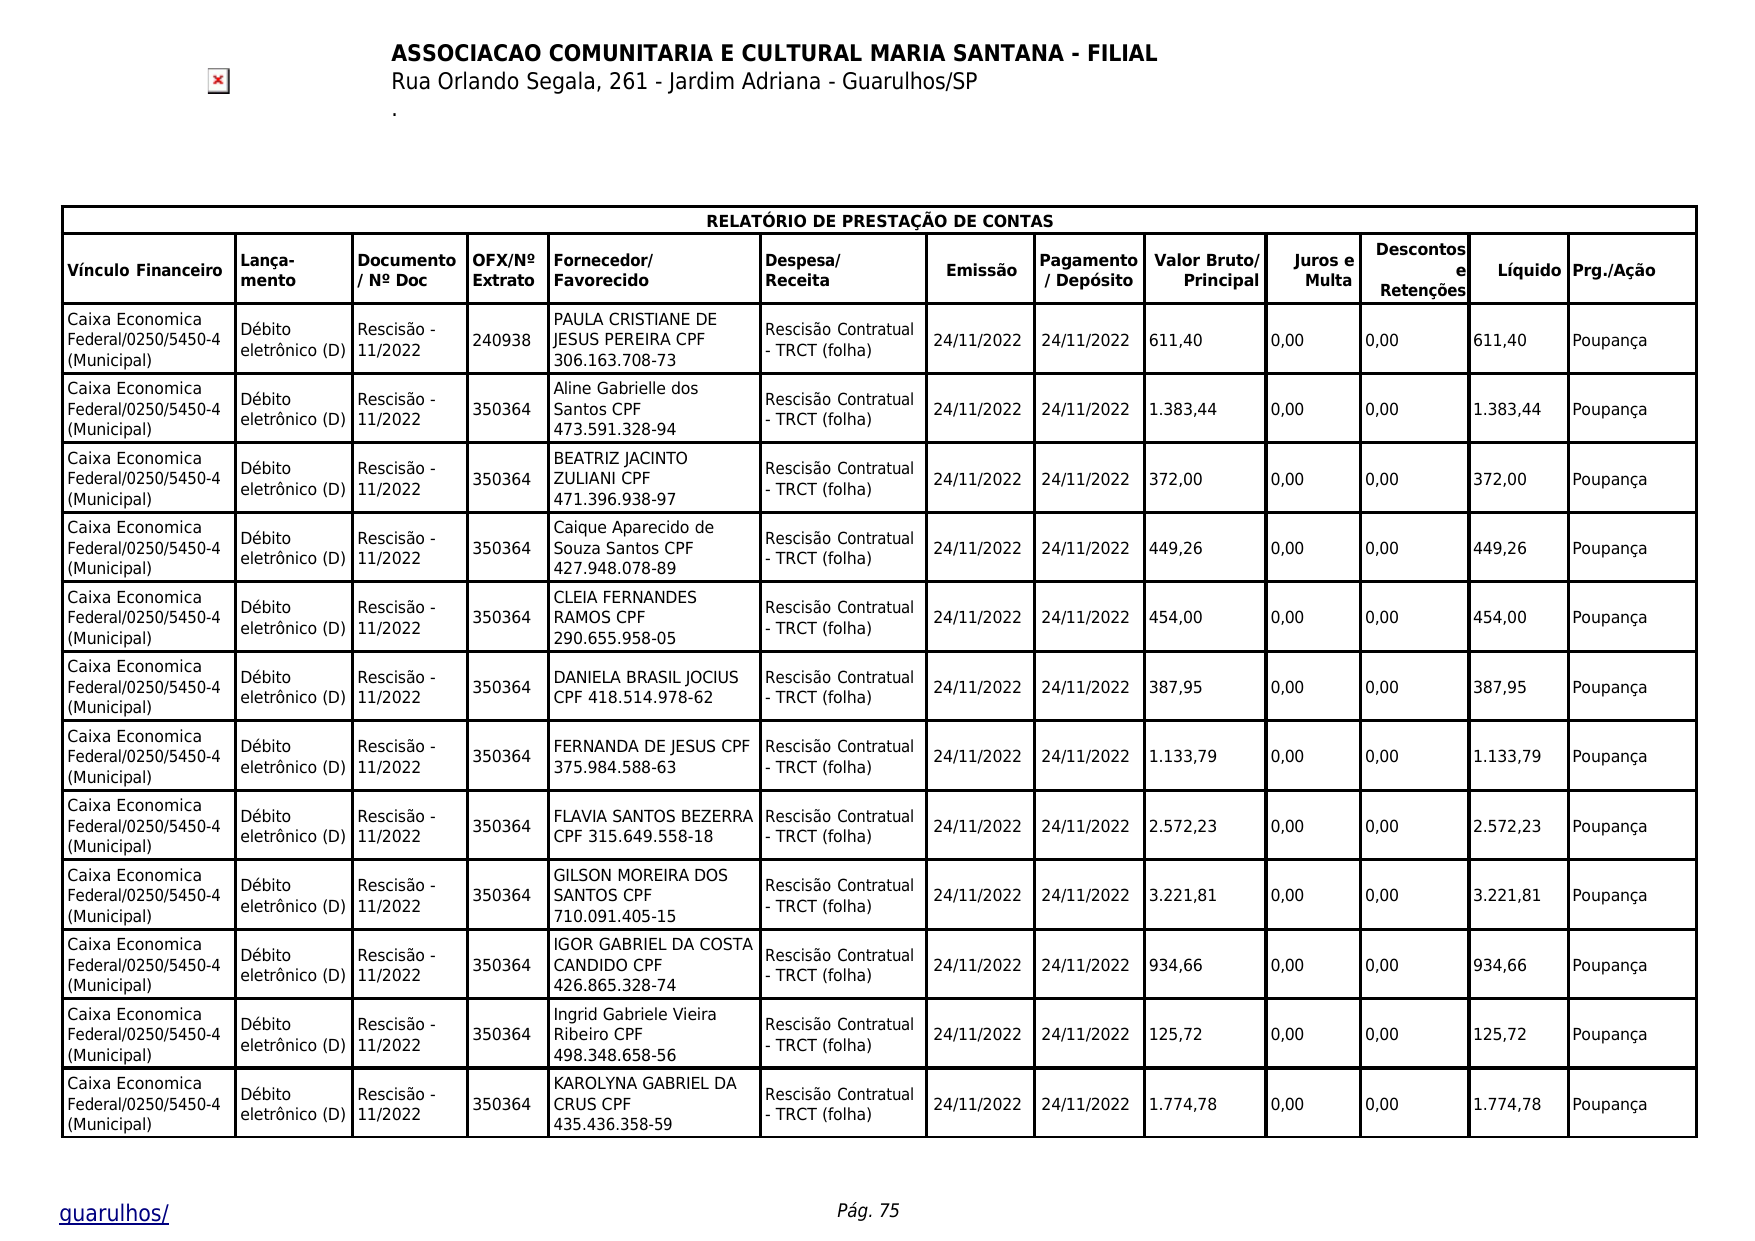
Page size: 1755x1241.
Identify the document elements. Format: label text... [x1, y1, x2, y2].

table_cell 24/11/2022 [928, 792, 1033, 858]
table_cell Caixa Economica Federal/0250/5450-4 (Municipal) [64, 931, 234, 997]
table_cell FLAVIA SANTOS BEZERRA CPF 315.649.558-18 [550, 792, 759, 858]
table_cell 24/11/2022 [1036, 514, 1143, 580]
table_cell 0,00 [1268, 444, 1359, 511]
table_cell Valor Bruto/ Principal [1146, 235, 1264, 302]
table_cell 240938 [469, 305, 547, 372]
table_cell Poupança [1570, 444, 1695, 511]
table_cell Rescisão - 11/2022 [354, 444, 466, 511]
table_cell Débito eletrônico (D) [237, 653, 351, 719]
table_cell 24/11/2022 [1036, 1070, 1143, 1136]
table_cell KAROLYNA GABRIEL DA CRUS CPF 435.436.358-59 [550, 1070, 759, 1136]
table_cell 350364 [469, 1000, 547, 1066]
table_cell 0,00 [1362, 444, 1467, 511]
table_cell 0,00 [1268, 653, 1359, 719]
table_cell Rescisão Contratual - TRCT (folha) [762, 514, 925, 580]
table_cell 350364 [469, 653, 547, 719]
table_cell Rescisão - 11/2022 [354, 375, 466, 441]
table_cell Emissão [928, 235, 1033, 302]
table_cell 0,00 [1362, 583, 1467, 649]
table_cell 24/11/2022 [928, 375, 1033, 441]
table_cell Débito eletrônico (D) [237, 1000, 351, 1066]
table_cell 3.221,81 [1471, 861, 1567, 927]
table_cell Poupança [1570, 653, 1695, 719]
table_cell 1.774,78 [1471, 1070, 1567, 1136]
table_cell 2.572,23 [1146, 792, 1264, 858]
table_cell 0,00 [1362, 1000, 1467, 1066]
table_cell 350364 [469, 722, 547, 788]
table_cell Débito eletrônico (D) [237, 514, 351, 580]
table_cell 24/11/2022 [1036, 861, 1143, 927]
table_cell DANIELA BRASIL JOCIUS CPF 418.514.978-62 [550, 653, 759, 719]
table_cell 0,00 [1362, 931, 1467, 997]
table_cell 934,66 [1471, 931, 1567, 997]
table_cell Juros e Multa [1268, 235, 1359, 302]
table_cell 1.133,79 [1471, 722, 1567, 788]
table_cell Caixa Economica Federal/0250/5450-4 (Municipal) [64, 653, 234, 719]
table_cell Rescisão Contratual - TRCT (folha) [762, 305, 925, 372]
table_cell 0,00 [1268, 305, 1359, 372]
table_cell 24/11/2022 [928, 514, 1033, 580]
table_cell 449,26 [1146, 514, 1264, 580]
table_cell 24/11/2022 [928, 583, 1033, 649]
table_cell Rescisão Contratual - TRCT (folha) [762, 653, 925, 719]
table_cell 1.383,44 [1146, 375, 1264, 441]
table_cell 24/11/2022 [1036, 792, 1143, 858]
table_cell Rescisão - 11/2022 [354, 931, 466, 997]
table_cell 3.221,81 [1146, 861, 1264, 927]
table_cell Rescisão Contratual - TRCT (folha) [762, 931, 925, 997]
table_cell Rescisão - 11/2022 [354, 1000, 466, 1066]
table_cell 0,00 [1268, 514, 1359, 580]
table_cell 372,00 [1146, 444, 1264, 511]
table_cell 0,00 [1362, 722, 1467, 788]
table_cell 0,00 [1268, 1070, 1359, 1136]
table_cell Rescisão - 11/2022 [354, 722, 466, 788]
table_cell OFX/Nº Extrato [469, 235, 547, 302]
table_cell Poupança [1570, 583, 1695, 649]
table_cell 24/11/2022 [1036, 305, 1143, 372]
table_cell 387,95 [1471, 653, 1567, 719]
table_cell 350364 [469, 861, 547, 927]
table_cell Rescisão Contratual - TRCT (folha) [762, 1070, 925, 1136]
table_cell Despesa/ Receita [762, 235, 925, 302]
table_cell 1.383,44 [1471, 375, 1567, 441]
table_cell Rescisão - 11/2022 [354, 514, 466, 580]
table_cell Poupança [1570, 375, 1695, 441]
table_cell Caique Aparecido de Souza Santos CPF 427.948.078-89 [550, 514, 759, 580]
table_cell 24/11/2022 [1036, 444, 1143, 511]
table_cell Rescisão - 11/2022 [354, 861, 466, 927]
table_cell 24/11/2022 [928, 653, 1033, 719]
table_cell Pagamento / Depósito [1036, 235, 1143, 302]
table_cell 24/11/2022 [1036, 583, 1143, 649]
table_cell 125,72 [1471, 1000, 1567, 1066]
table_cell Débito eletrônico (D) [237, 305, 351, 372]
table_cell Débito eletrônico (D) [237, 722, 351, 788]
table_cell Poupança [1570, 722, 1695, 788]
table_cell 0,00 [1268, 931, 1359, 997]
table_cell Documento / Nº Doc [354, 235, 466, 302]
table_cell Prg./Ação [1570, 235, 1695, 302]
table_cell 934,66 [1146, 931, 1264, 997]
table_cell Caixa Economica Federal/0250/5450-4 (Municipal) [64, 444, 234, 511]
table_cell 24/11/2022 [1036, 375, 1143, 441]
table_cell 350364 [469, 931, 547, 997]
table_cell Rescisão Contratual - TRCT (folha) [762, 444, 925, 511]
table_cell 0,00 [1362, 305, 1467, 372]
table_cell FERNANDA DE JESUS CPF 375.984.588-63 [550, 722, 759, 788]
table_cell Líquido [1471, 235, 1567, 302]
table_cell 350364 [469, 444, 547, 511]
table_cell Poupança [1570, 1000, 1695, 1066]
table_cell Rescisão - 11/2022 [354, 792, 466, 858]
table_cell Poupança [1570, 861, 1695, 927]
table_cell 454,00 [1471, 583, 1567, 649]
table_cell Rescisão - 11/2022 [354, 305, 466, 372]
table_cell 0,00 [1362, 375, 1467, 441]
table_cell Lança- mento [237, 235, 351, 302]
table_cell 0,00 [1268, 722, 1359, 788]
table_cell 1.774,78 [1146, 1070, 1264, 1136]
table_cell Poupança [1570, 931, 1695, 997]
table_cell Débito eletrônico (D) [237, 1070, 351, 1136]
table_cell 0,00 [1362, 861, 1467, 927]
table_cell 350364 [469, 583, 547, 649]
table_cell 24/11/2022 [928, 861, 1033, 927]
table_cell Poupança [1570, 792, 1695, 858]
table_cell Caixa Economica Federal/0250/5450-4 (Municipal) [64, 722, 234, 788]
table_cell Descontos e Retenções [1362, 235, 1467, 302]
table_cell Débito eletrônico (D) [237, 375, 351, 441]
table_cell 0,00 [1362, 1070, 1467, 1136]
table_cell Caixa Economica Federal/0250/5450-4 (Municipal) [64, 861, 234, 927]
table_cell 372,00 [1471, 444, 1567, 511]
table_cell Rescisão - 11/2022 [354, 1070, 466, 1136]
table_cell Débito eletrônico (D) [237, 931, 351, 997]
table_cell 24/11/2022 [928, 1000, 1033, 1066]
table_cell GILSON MOREIRA DOS SANTOS CPF 710.091.405-15 [550, 861, 759, 927]
table_cell Rescisão - 11/2022 [354, 583, 466, 649]
table_cell Caixa Economica Federal/0250/5450-4 (Municipal) [64, 305, 234, 372]
table_cell 0,00 [1268, 1000, 1359, 1066]
table_cell 24/11/2022 [1036, 653, 1143, 719]
table_cell Caixa Economica Federal/0250/5450-4 (Municipal) [64, 1070, 234, 1136]
table_cell Débito eletrônico (D) [237, 583, 351, 649]
table_cell 125,72 [1146, 1000, 1264, 1066]
table_cell Débito eletrônico (D) [237, 861, 351, 927]
table_cell 0,00 [1362, 653, 1467, 719]
table_cell IGOR GABRIEL DA COSTA CANDIDO CPF 426.865.328-74 [550, 931, 759, 997]
table_cell PAULA CRISTIANE DE JESUS PEREIRA CPF 306.163.708-73 [550, 305, 759, 372]
table_cell Caixa Economica Federal/0250/5450-4 (Municipal) [64, 375, 234, 441]
table_cell Caixa Economica Federal/0250/5450-4 (Municipal) [64, 583, 234, 649]
table_cell Poupança [1570, 305, 1695, 372]
table_cell Poupança [1570, 1070, 1695, 1136]
table_cell 24/11/2022 [1036, 722, 1143, 788]
table_cell Ingrid Gabriele Vieira Ribeiro CPF 498.348.658-56 [550, 1000, 759, 1066]
table_cell Débito eletrônico (D) [237, 444, 351, 511]
table_header RELATÓRIO DE PRESTAÇÃO DE CONTAS [64, 208, 1695, 232]
table_cell 0,00 [1362, 514, 1467, 580]
table_cell Débito eletrônico (D) [237, 792, 351, 858]
table_cell 24/11/2022 [928, 722, 1033, 788]
table_cell 24/11/2022 [1036, 1000, 1143, 1066]
table_cell Rescisão - 11/2022 [354, 653, 466, 719]
table_cell 350364 [469, 1070, 547, 1136]
table_cell Caixa Economica Federal/0250/5450-4 (Municipal) [64, 792, 234, 858]
table_cell Rescisão Contratual - TRCT (folha) [762, 861, 925, 927]
table_cell 387,95 [1146, 653, 1264, 719]
table_cell Poupança [1570, 514, 1695, 580]
table_cell Fornecedor/ Favorecido [550, 235, 759, 302]
table_cell 24/11/2022 [928, 1070, 1033, 1136]
table_cell 0,00 [1268, 792, 1359, 858]
table_cell 611,40 [1146, 305, 1264, 372]
table_cell 454,00 [1146, 583, 1264, 649]
table_cell 0,00 [1268, 583, 1359, 649]
table_cell 611,40 [1471, 305, 1567, 372]
table_cell Aline Gabrielle dos Santos CPF 473.591.328-94 [550, 375, 759, 441]
table_cell 350364 [469, 514, 547, 580]
table_cell 350364 [469, 375, 547, 441]
table_cell Rescisão Contratual - TRCT (folha) [762, 1000, 925, 1066]
table_cell Rescisão Contratual - TRCT (folha) [762, 583, 925, 649]
table_cell 350364 [469, 792, 547, 858]
table_cell 2.572,23 [1471, 792, 1567, 858]
table_cell Rescisão Contratual - TRCT (folha) [762, 375, 925, 441]
table_cell 0,00 [1362, 792, 1467, 858]
table_cell 24/11/2022 [928, 305, 1033, 372]
table_cell 24/11/2022 [1036, 931, 1143, 997]
table_cell 24/11/2022 [928, 444, 1033, 511]
table_cell BEATRIZ JACINTO ZULIANI CPF 471.396.938-97 [550, 444, 759, 511]
table_cell Vínculo Financeiro [64, 235, 234, 302]
table_cell Rescisão Contratual - TRCT (folha) [762, 792, 925, 858]
table_cell 1.133,79 [1146, 722, 1264, 788]
table_cell CLEIA FERNANDES RAMOS CPF 290.655.958-05 [550, 583, 759, 649]
table_cell 449,26 [1471, 514, 1567, 580]
table_cell 0,00 [1268, 375, 1359, 441]
table_cell Caixa Economica Federal/0250/5450-4 (Municipal) [64, 514, 234, 580]
table_cell Rescisão Contratual - TRCT (folha) [762, 722, 925, 788]
table_cell 0,00 [1268, 861, 1359, 927]
table_cell Caixa Economica Federal/0250/5450-4 (Municipal) [64, 1000, 234, 1066]
table_cell 24/11/2022 [928, 931, 1033, 997]
